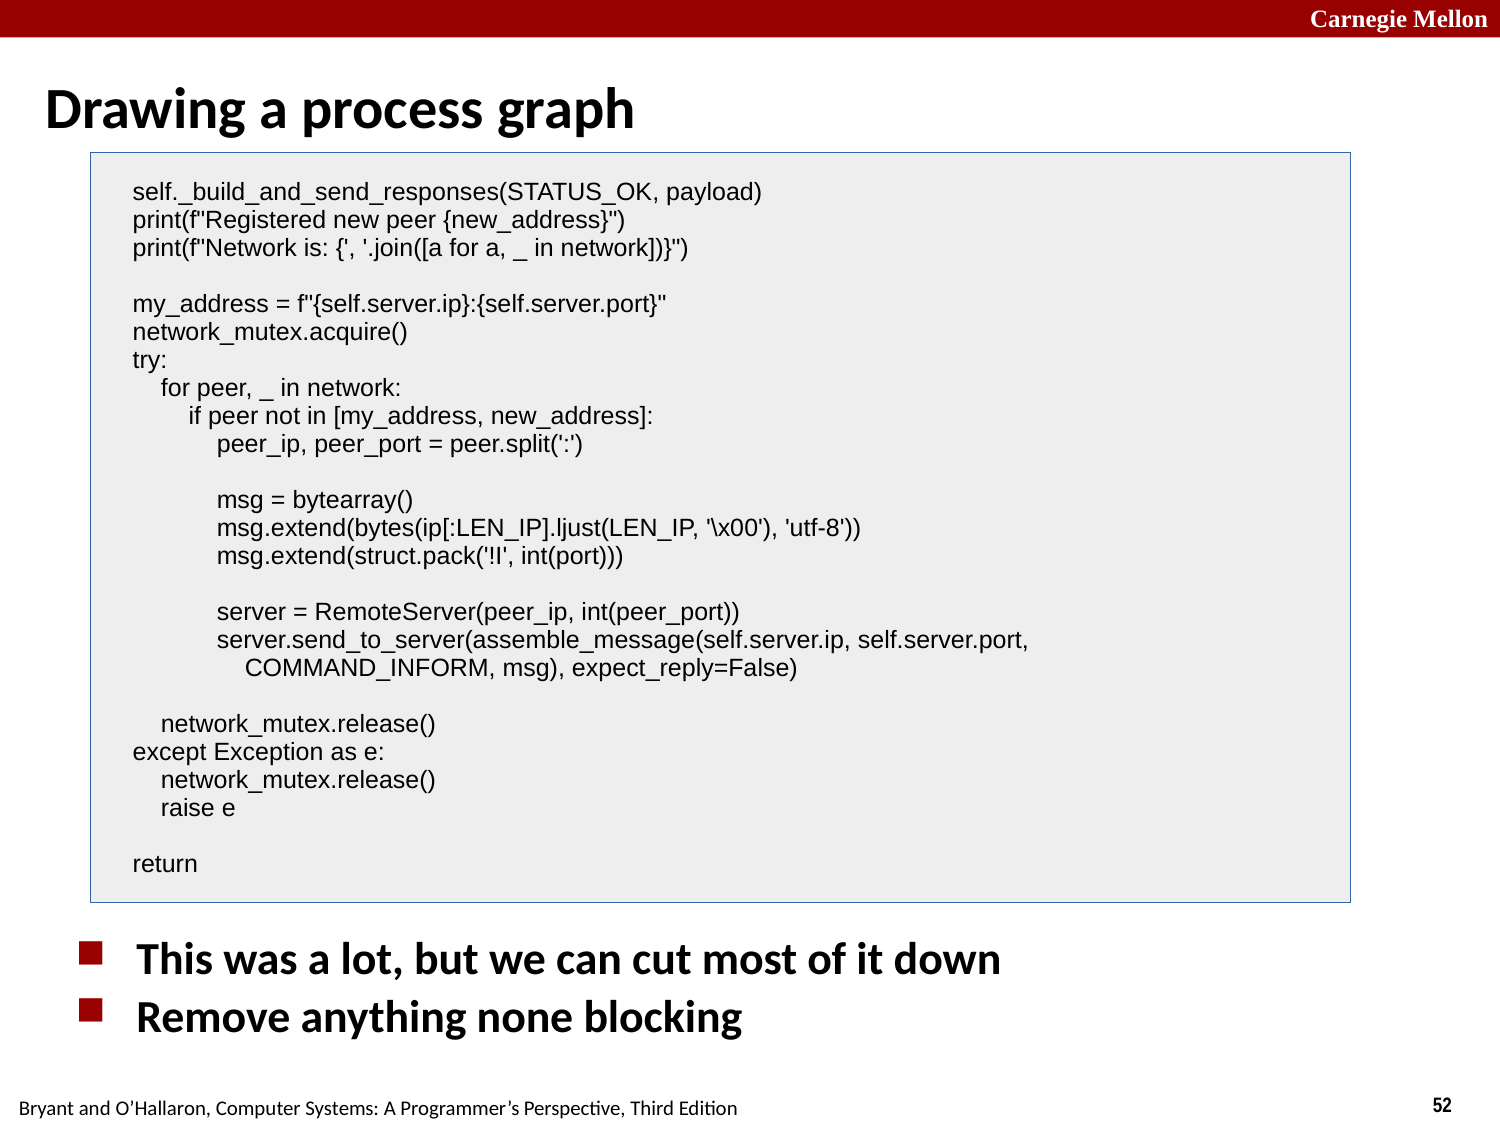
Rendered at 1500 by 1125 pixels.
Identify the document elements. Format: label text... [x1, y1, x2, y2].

text_box self._build_and_send_responses(STATUS_OK, payload) print(f"Registered new peer {new_address}") print(f"Network is: {', '.join([a for a, _ in network])}") my_address = f"{self.server.ip}:{self.server.port}" network_mutex.acquire() try: for peer, _ in network: if peer not in [my_address, new_address]: peer_ip, peer_port = peer.split(':') msg = bytearray() msg.extend(bytes(ip[:LEN_IP].ljust(LEN_IP, '\x00'), 'utf-8')) msg.extend(struct.pack('!I', int(port))) server = RemoteServer(peer_ip, int(peer_port)) server.send_to_server(assemble_message(self.server.ip, self.server.port, COMMAND_INFORM, msg), expect_reply=False) network_mutex.release() except Exception as e: network_mutex.release() raise e return [90, 152, 1351, 903]
list This was a lot, but we can cut most of it down Remove anything none blocking [65, 930, 1361, 1066]
title Drawing a process graph [30, 40, 1500, 169]
